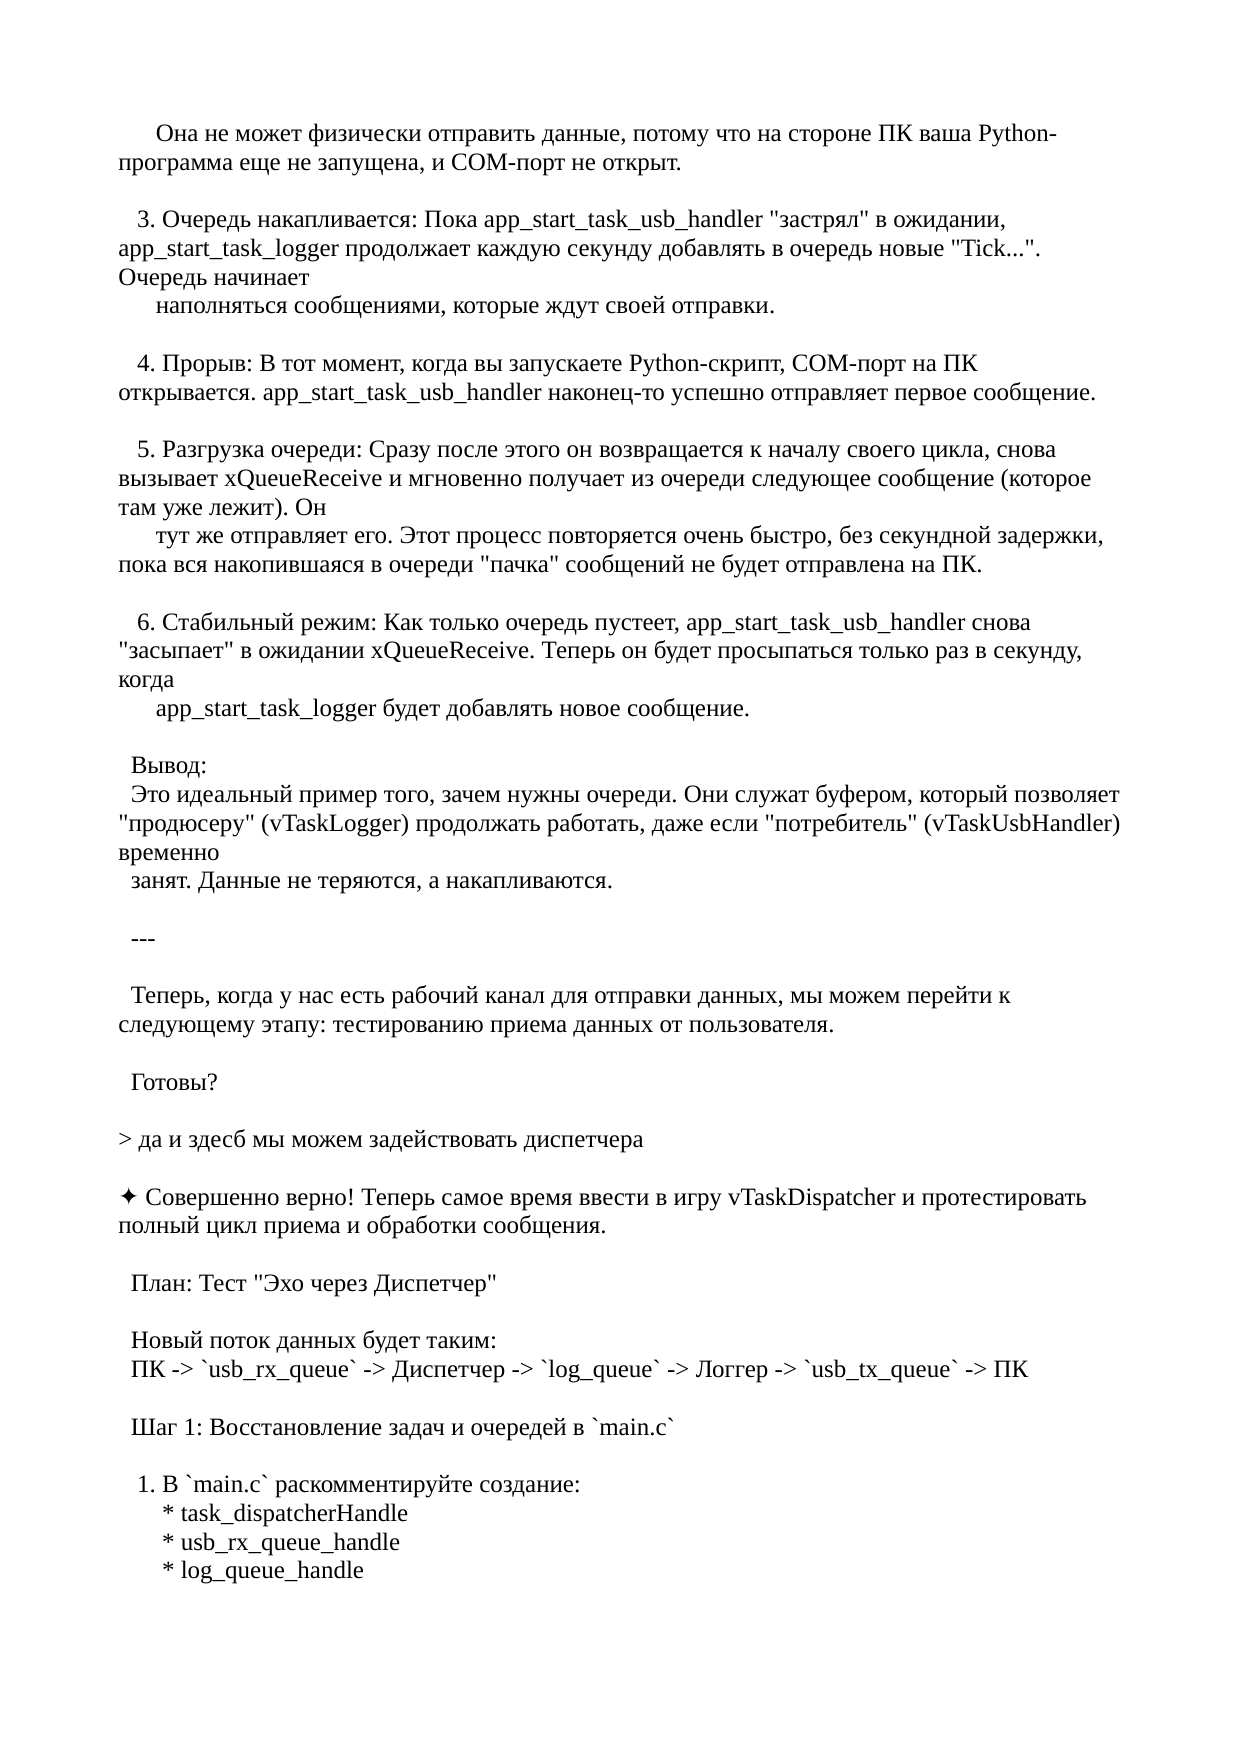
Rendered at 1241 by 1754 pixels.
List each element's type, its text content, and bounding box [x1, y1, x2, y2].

text Теперь, когда у нас есть рабочий канал для отправки данных, мы можем перейти к следующему этапу: тестированию приема данных от пользователя. [118, 981, 1122, 1038]
text 5. Разгрузка очереди: Сразу после этого он возвращается к началу своего цикла, снова вызывает xQueueReceive и мгновенно получает из очереди следующее сообщение (которое там уже лежит). Он [118, 434, 1122, 521]
text > да и здесб мы можем задействовать диспетчера [118, 1124, 1122, 1153]
text * task_dispatcherHandle [118, 1498, 1122, 1527]
text Вывод: [118, 751, 1122, 779]
text Новый поток данных будет таким: [118, 1326, 1122, 1354]
text Она не может физически отправить данные, потому что на стороне ПК ваша Python-программа еще не запущена, и COM-порт не открыт. [118, 118, 1122, 176]
text Это идеальный пример того, зачем нужны очереди. Они служат буфером, который позволяет "продюсеру" (vTaskLogger) продолжать работать, даже если "потребитель" (vTaskUsbHandler) временно [118, 779, 1122, 866]
text ✦ Совершенно верно! Теперь самое время ввести в игру vTaskDispatcher и протестировать полный цикл приема и обработки сообщения. [118, 1182, 1122, 1239]
text ПК -> `usb_rx_queue` -> Диспетчер -> `log_queue` -> Логгер -> `usb_tx_queue` -> ПК [118, 1354, 1122, 1383]
text наполняться сообщениями, которые ждут своей отправки. [118, 291, 1122, 319]
text 6. Стабильный режим: Как только очередь пустеет, app_start_task_usb_handler снова "засыпает" в ожидании xQueueReceive. Теперь он будет просыпаться только раз в секунду, когда [118, 607, 1122, 693]
text app_start_task_logger будет добавлять новое сообщение. [118, 693, 1122, 722]
text * log_queue_handle [118, 1556, 1122, 1584]
text занят. Данные не теряются, а накапливаются. [118, 866, 1122, 894]
text * usb_rx_queue_handle [118, 1527, 1122, 1556]
text --- [118, 923, 1122, 952]
text План: Тест "Эхо через Диспетчер" [118, 1268, 1122, 1297]
text 3. Очередь накапливается: Пока app_start_task_usb_handler "застрял" в ожидании, app_start_task_logger продолжает каждую секунду добавлять в очередь новые "Tick...". Очередь начинает [118, 204, 1122, 291]
text 1. В `main.c` раскомментируйте создание: [118, 1469, 1122, 1498]
text 4. Прорыв: В тот момент, когда вы запускаете Python-скрипт, COM-порт на ПК открывается. app_start_task_usb_handler наконец-то успешно отправляет первое сообщение. [118, 348, 1122, 406]
text Готовы? [118, 1067, 1122, 1096]
text тут же отправляет его. Этот процесс повторяется очень быстро, без секундной задержки, пока вся накопившаяся в очереди "пачка" сообщений не будет отправлена на ПК. [118, 521, 1122, 578]
text Шаг 1: Восстановление задач и очередей в `main.c` [118, 1412, 1122, 1441]
